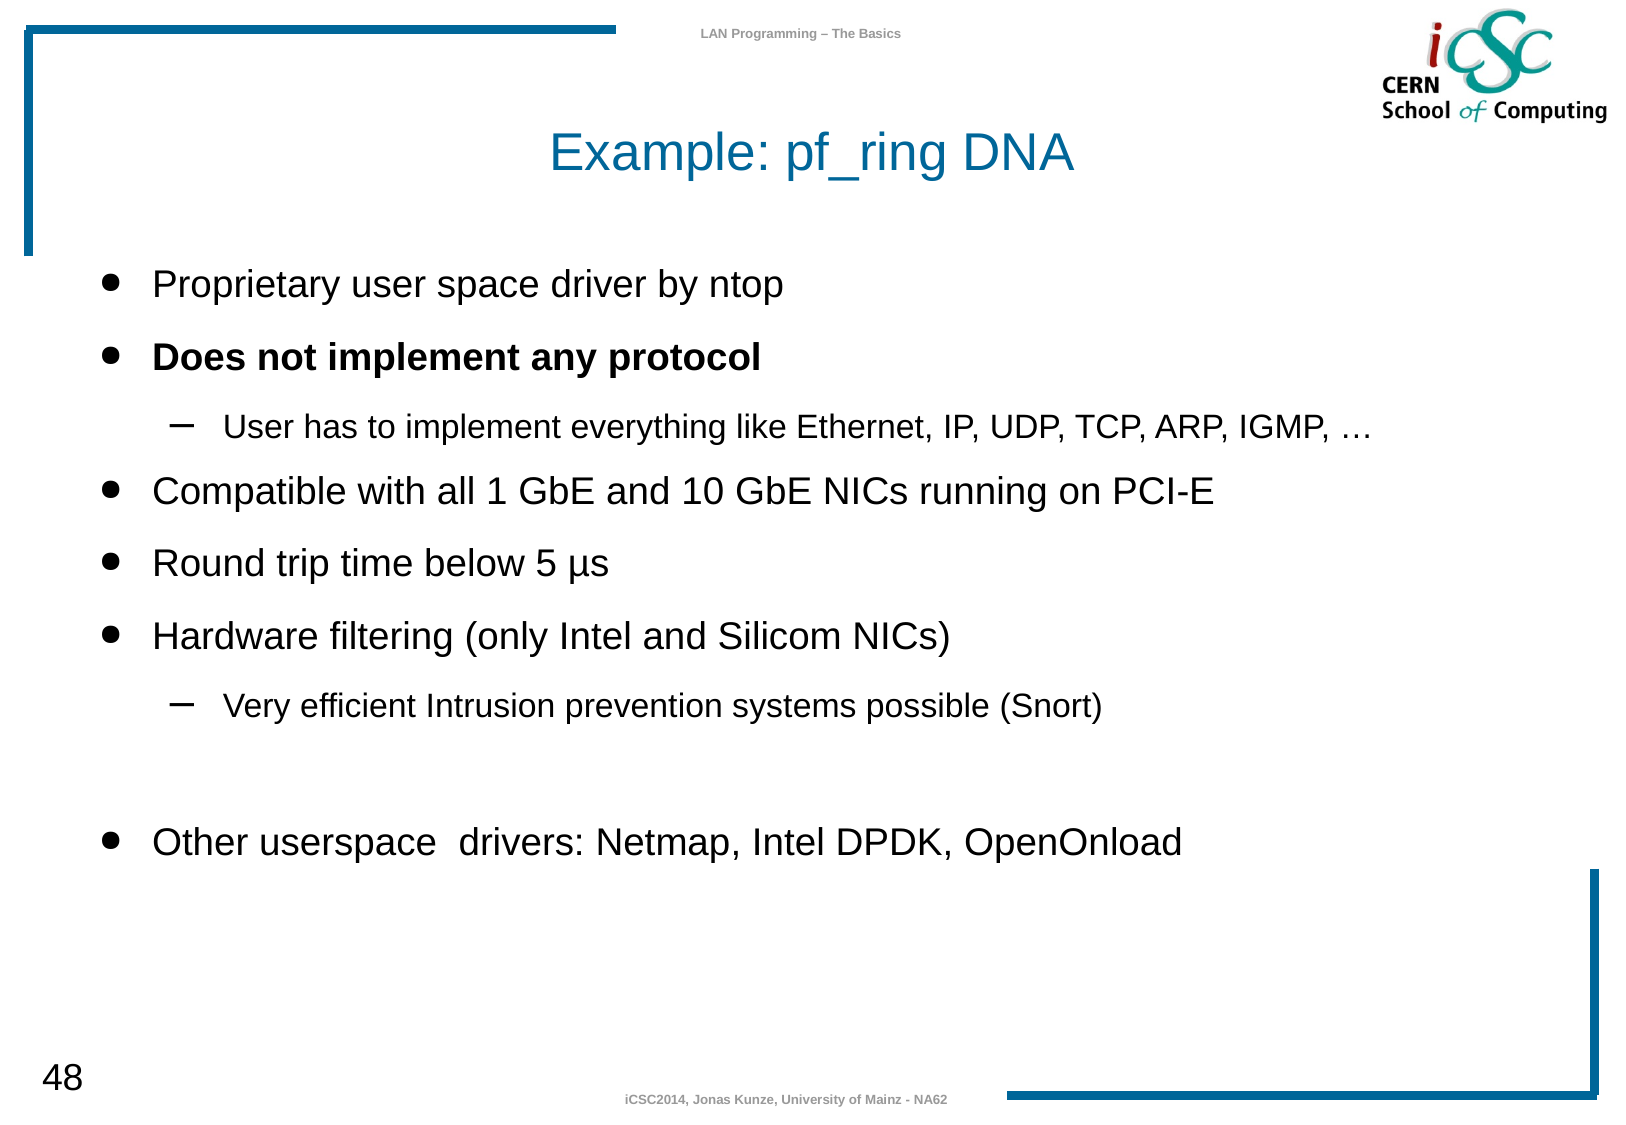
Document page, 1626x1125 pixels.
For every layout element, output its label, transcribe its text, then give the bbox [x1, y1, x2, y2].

picture [1381, 8, 1608, 125]
list Proprietary user space driver by ntop Does not implement any protocol User has to implement everything like Ethernet, IP, UDP, TCP, ARP, IGMP, … Compatible with all 1 GbE and 10 GbE NICs running on PCI-E Round trip time below 5 µs Hardware filtering (only Intel and Silicom NICs) Very efficient Intrusion prevention systems possible (Snort) Other userspace drivers: Netmap, Intel DPDK, OpenOnload [81, 263, 1512, 1051]
title Example: pf_ring DNA [81, 44, 1544, 233]
